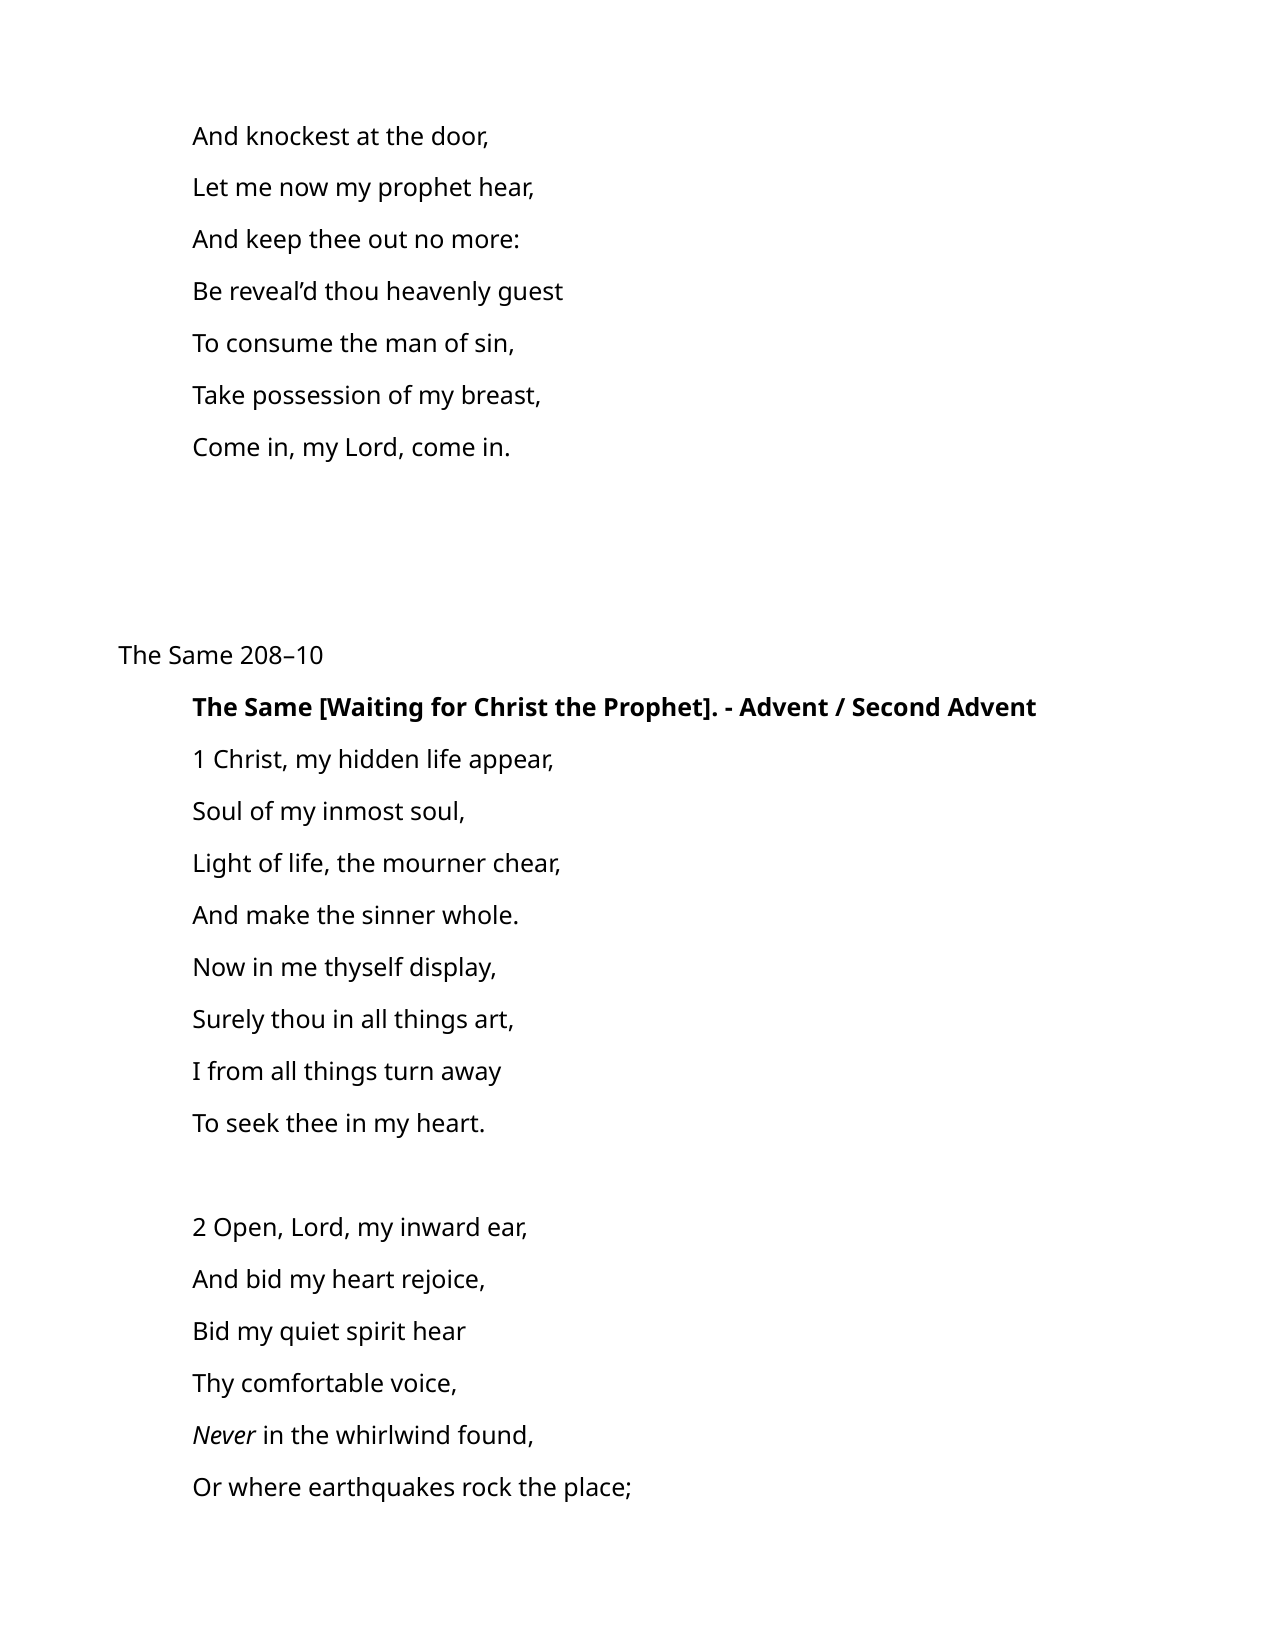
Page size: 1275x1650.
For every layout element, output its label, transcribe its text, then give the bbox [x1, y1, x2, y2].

text The Same 208–10 [118, 638, 1157, 672]
text Light of life, the mourner chear, [192, 846, 1157, 880]
text And knockest at the door, [192, 118, 1157, 152]
text Never in the whirlwind found, [192, 1418, 1157, 1452]
text Let me now my prophet hear, [192, 170, 1157, 204]
text And make the sinner whole. [192, 898, 1157, 932]
text Take possession of my breast, [192, 378, 1157, 412]
text Be reveal’d thou heavenly guest [192, 274, 1157, 308]
text Surely thou in all things art, [192, 1002, 1157, 1036]
text Bid my quiet spirit hear [192, 1314, 1157, 1348]
text I from all things turn away [192, 1054, 1157, 1088]
text The Same [Waiting for Christ the Prophet]. - Advent / Second Advent [192, 690, 1157, 724]
text And keep thee out no more: [192, 222, 1157, 256]
text Come in, my Lord, come in. [192, 430, 1157, 464]
text Soul of my inmost soul, [192, 794, 1157, 828]
text 2 Open, Lord, my inward ear, [192, 1210, 1157, 1244]
text 1 Christ, my hidden life appear, [192, 742, 1157, 776]
text Now in me thyself display, [192, 950, 1157, 984]
text And bid my heart rejoice, [192, 1262, 1157, 1296]
text Or where earthquakes rock the place; [192, 1469, 1157, 1504]
text To consume the man of sin, [192, 326, 1157, 360]
text To seek thee in my heart. [192, 1106, 1157, 1140]
text Thy comfortable voice, [192, 1366, 1157, 1400]
